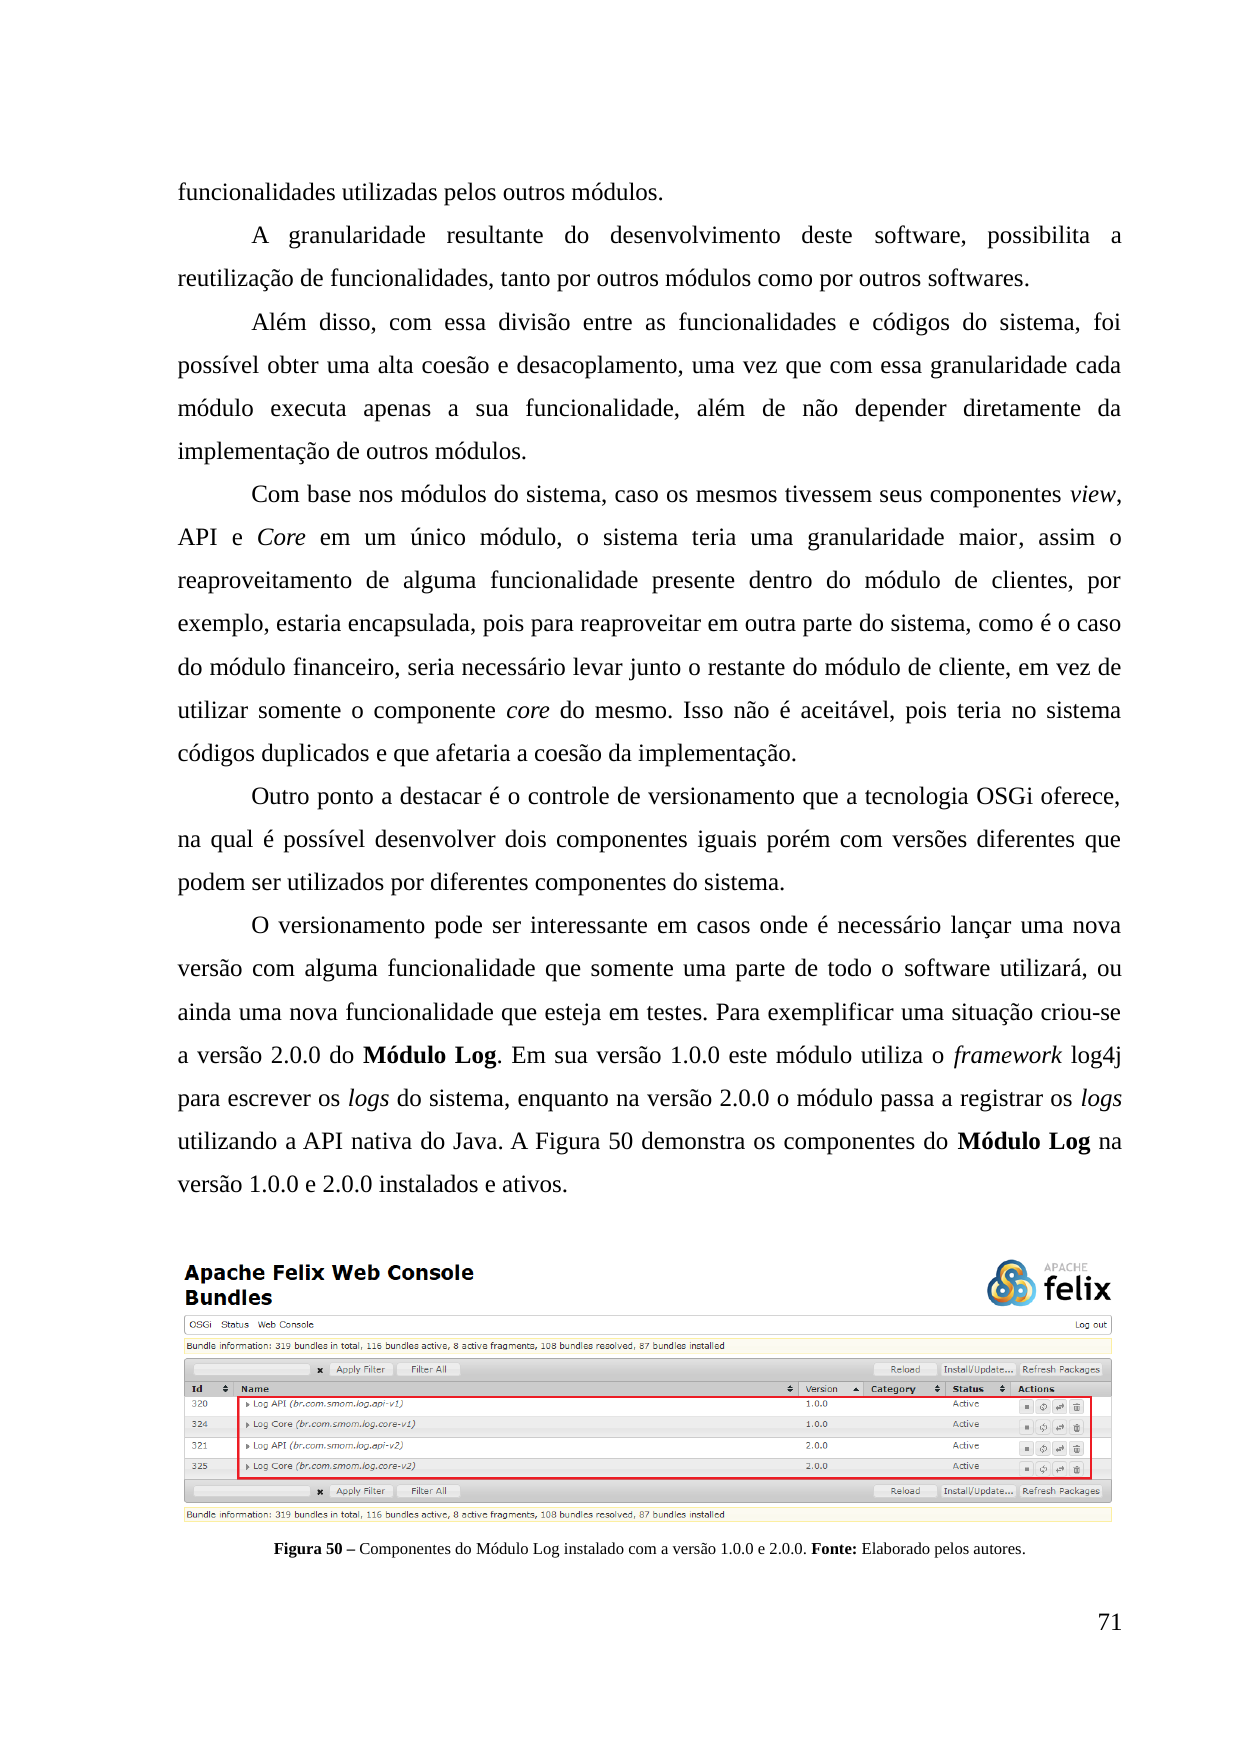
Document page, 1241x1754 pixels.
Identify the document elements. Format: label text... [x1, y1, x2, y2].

text O versionamento pode ser interessante em casos onde é necessário lançar uma nova versão com alguma funcionalidade que somente uma parte de todo o software utilizará, ou ainda uma nova funcionalidade que esteja em testes. Para exemplificar uma situação criou-se a versão 2.0.0 do Módulo Log. Em sua versão 1.0.0 este módulo utiliza o framework log4j para escrever os logs do sistema, enquanto na versão 2.0.0 o módulo passa a registrar os logs utilizando a API nativa do Java. A Figura 50 demonstra os componentes do Módulo Log na versão 1.0.0 e 2.0.0 instalados e ativos. [177, 910, 1122, 1198]
text A granularidade resultante do desenvolvimento deste software, possibilita a reutilização de funcionalidades, tanto por outros módulos como por outros softwares. [177, 220, 1122, 292]
text Com base nos módulos do sistema, caso os mesmos tivessem seus componentes view, API e Core em um único módulo, o sistema teria uma granularidade maior, assim o reaproveitamento de alguma funcionalidade presente dentro do módulo de clientes, por exemplo, estaria encapsulada, pois para reaproveitar em outra parte do sistema, como é o caso do módulo financeiro, seria necessário levar junto o restante do módulo de cliente, em vez de utilizar somente o componente core do mesmo. Isso não é aceitável, pois teria no sistema códigos duplicados e que afetaria a coesão da implementação. [177, 479, 1122, 767]
picture [177, 1255, 1123, 1540]
text funcionalidades utilizadas pelos outros módulos. [177, 177, 1122, 206]
text Figura 50 – Componentes do Módulo Log instalado com a versão 1.0.0 e 2.0.0. Fonte: Elaborado pelos autores. [177, 1540, 1122, 1558]
text Além disso, com essa divisão entre as funcionalidades e códigos do sistema, foi possível obter uma alta coesão e desacoplamento, uma vez que com essa granularidade cada módulo executa apenas a sua funcionalidade, além de não depender diretamente da implementação de outros módulos. [177, 307, 1122, 465]
text Outro ponto a destacar é o controle de versionamento que a tecnologia OSGi oferece, na qual é possível desenvolver dois componentes iguais porém com versões diferentes que podem ser utilizados por diferentes componentes do sistema. [177, 781, 1122, 896]
